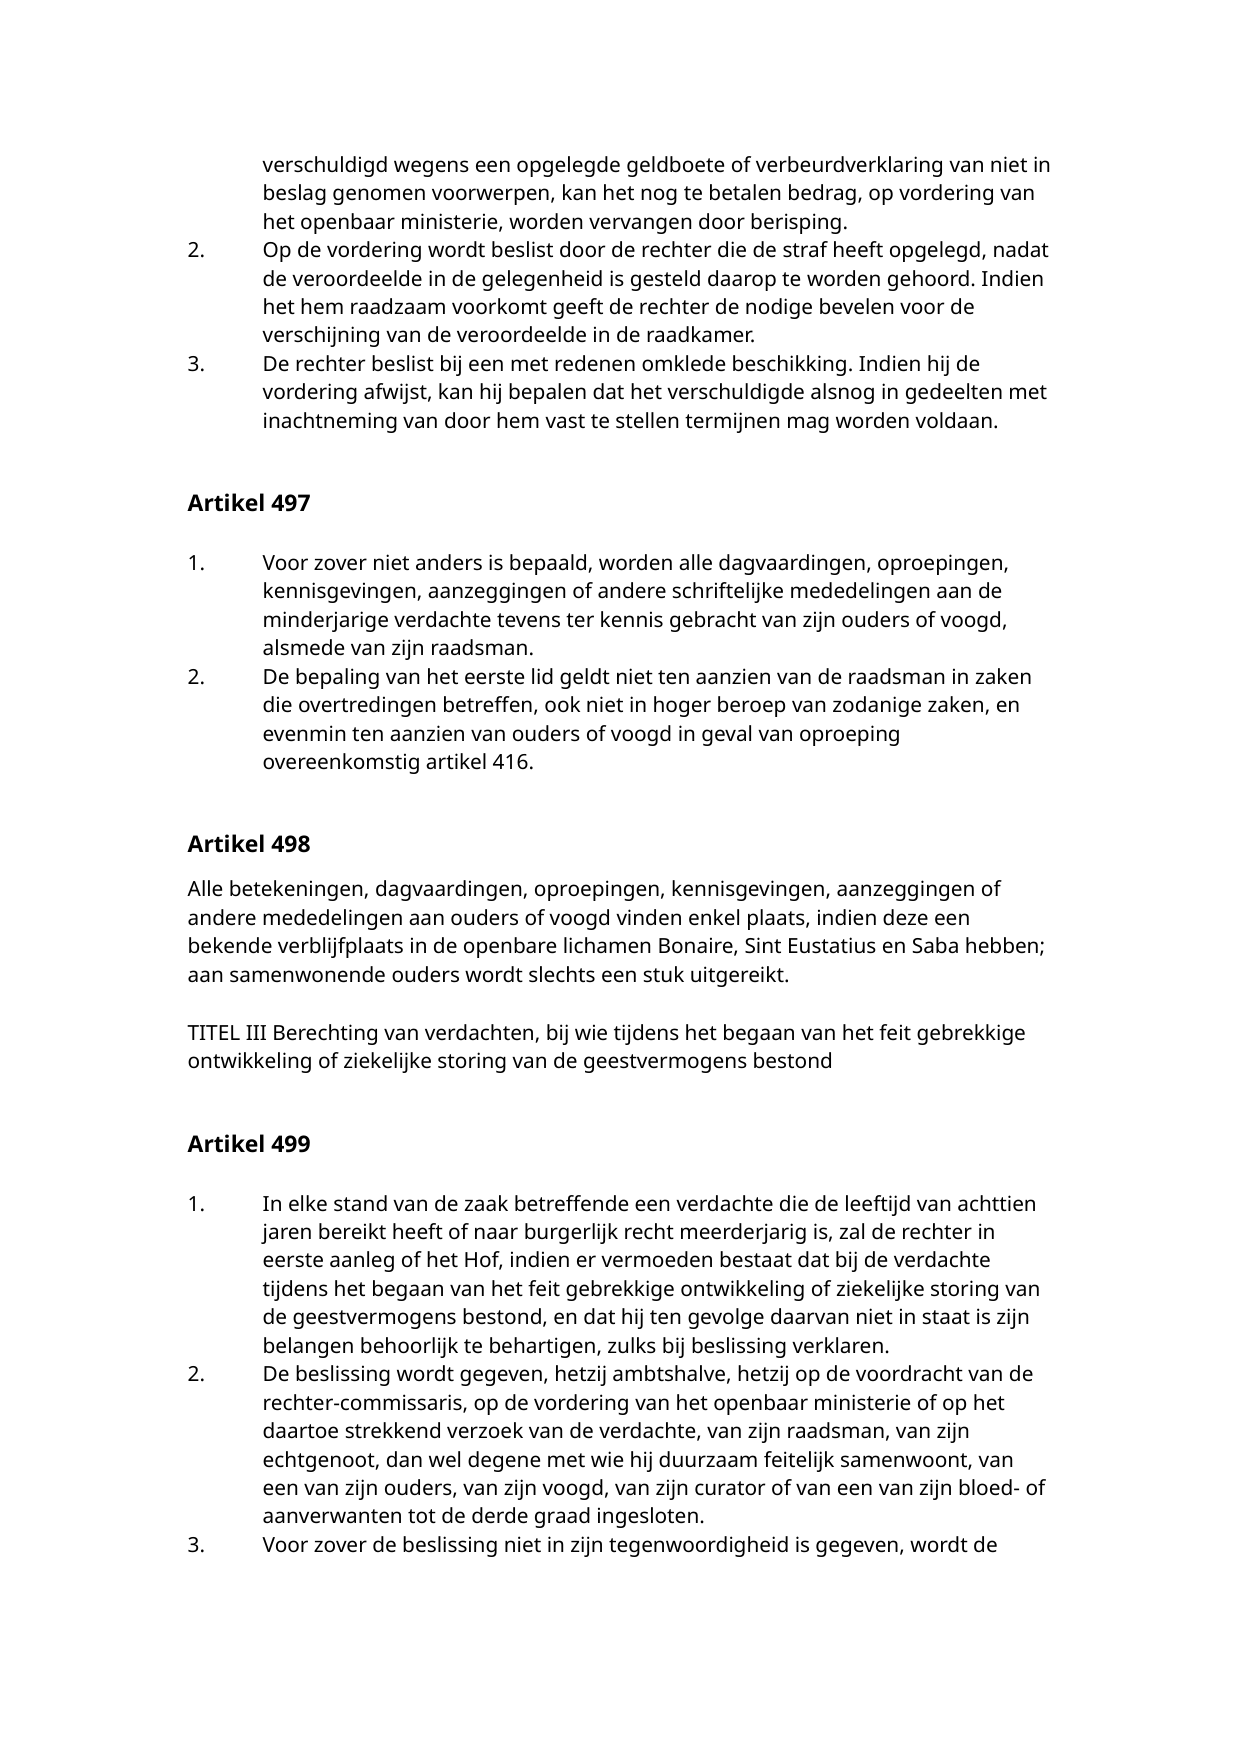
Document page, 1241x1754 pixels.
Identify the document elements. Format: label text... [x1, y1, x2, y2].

list Voor zover niet anders is bepaald, worden alle dagvaardingen, oproepingen, kennisgevingen, aanzeggingen of andere schriftelijke mededelingen aan de minderjarige verdachte tevens ter kennis gebracht van zijn ouders of voogd, alsmede van zijn raadsman. [187, 548, 1053, 662]
list De rechter beslist bij een met redenen omklede beschikking. Indien hij de vordering afwijst, kan hij bepalen dat het verschuldigde alsnog in gedeelten met inachtneming van door hem vast te stellen termijnen mag worden voldaan. [187, 349, 1053, 434]
subtitle Artikel 497 [187, 487, 1053, 518]
list In elke stand van de zaak betreffende een verdachte die de leeftijd van achttien jaren bereikt heeft of naar burgerlijk recht meerderjarig is, zal de rechter in eerste aanleg of het Hof, indien er vermoeden bestaat dat bij de verdachte tijdens het begaan van het feit gebrekkige ontwikkeling of ziekelijke storing van de geestvermogens bestond, en dat hij ten gevolge daarvan niet in staat is zijn belangen behoorlijk te behartigen, zulks bij beslissing verklaren. [187, 1189, 1053, 1359]
list Op de vordering wordt beslist door de rechter die de straf heeft opgelegd, nadat de veroordeelde in de gelegenheid is gesteld daarop te worden gehoord. Indien het hem raadzaam voorkomt geeft de rechter de nodige bevelen voor de verschijning van de veroordeelde in de raadkamer. [187, 235, 1053, 349]
list Voor zover de beslissing niet in zijn tegenwoordigheid is gegeven, wordt de [187, 1530, 1053, 1558]
text Alle betekeningen, dagvaardingen, oproepingen, kennisgevingen, aanzeggingen of andere mededelingen aan ouders of voogd vinden enkel plaats, indien deze een bekende verblijfplaats in de openbare lichamen Bonaire, Sint Eustatius en Saba hebben; aan samenwonende ouders wordt slechts een stuk uitgereikt. [187, 874, 1053, 988]
list De bepaling van het eerste lid geldt niet ten aanzien van de raadsman in zaken die overtredingen betreffen, ook niet in hoger beroep van zodanige zaken, en evenmin ten aanzien van ouders of voogd in geval van oproeping overeenkomstig artikel 416. [187, 662, 1053, 776]
list De beslissing wordt gegeven, hetzij ambtshalve, hetzij op de voordracht van de rechter-commissaris, op de vordering van het openbaar ministerie of op het daartoe strekkend verzoek van de verdachte, van zijn raadsman, van zijn echtgenoot, dan wel degene met wie hij duurzaam feitelijk samenwoont, van een van zijn ouders, van zijn voogd, van zijn curator of van een van zijn bloed- of aanverwanten tot de derde graad ingesloten. [187, 1359, 1053, 1530]
subtitle Artikel 499 [187, 1127, 1053, 1159]
list verschuldigd wegens een opgelegde geldboete of verbeurdverklaring van niet in beslag genomen voorwerpen, kan het nog te betalen bedrag, op vordering van het openbaar ministerie, worden vervangen door berisping. [187, 150, 1053, 235]
subtitle Artikel 498 [187, 828, 1053, 859]
subtitle TITEL III Berechting van verdachten, bij wie tijdens het begaan van het feit gebrekkige ontwikkeling of ziekelijke storing van de geestvermogens bestond [187, 1018, 1053, 1075]
